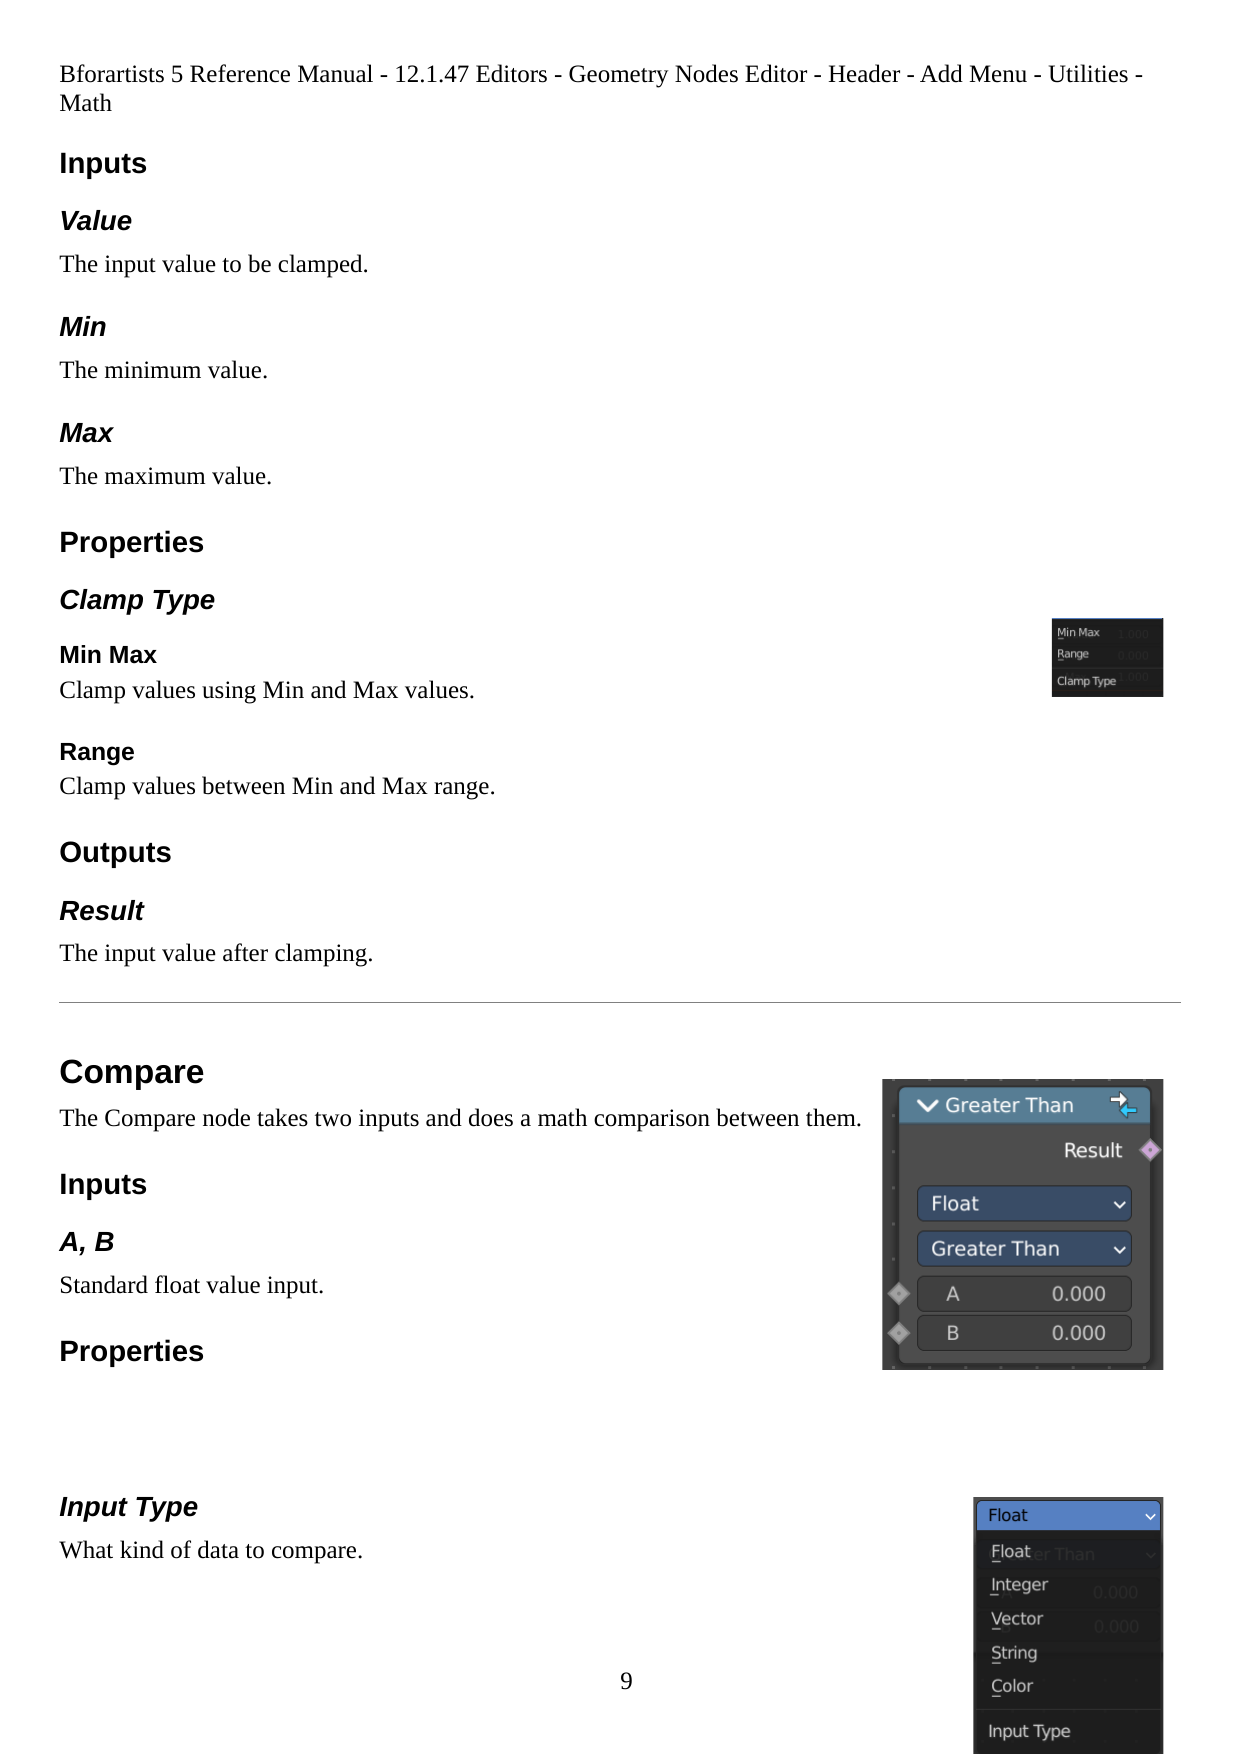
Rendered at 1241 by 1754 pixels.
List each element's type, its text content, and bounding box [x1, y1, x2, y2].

text Standard float value input. [59, 1270, 882, 1299]
picture [882, 1079, 1164, 1370]
subtitle A, B [59, 1226, 882, 1258]
subtitle [1164, 1167, 1181, 1201]
text The Compare node takes two inputs and does a math comparison between them. [59, 1103, 882, 1132]
subtitle Max [59, 417, 1181, 448]
text The minimum value. [59, 355, 1181, 384]
text Clamp values between Min and Max range. [59, 771, 1181, 800]
subtitle Inputs [59, 1167, 882, 1201]
subtitle Clamp Type [59, 583, 1181, 615]
subtitle [1164, 1226, 1181, 1258]
subtitle Properties [59, 525, 1181, 558]
subtitle Range [59, 737, 1181, 765]
subtitle Inputs [59, 146, 1181, 180]
subtitle Min [59, 311, 1181, 343]
subtitle [1164, 640, 1181, 669]
text Clamp values using Min and Max values. [59, 675, 1181, 704]
subtitle Outputs [59, 835, 1181, 869]
text The input value to be clamped. [59, 249, 1181, 278]
subtitle Properties [59, 1334, 882, 1368]
subtitle Min Max [59, 640, 1051, 669]
text The maximum value. [59, 461, 1181, 490]
subtitle Input Type [59, 1491, 1181, 1523]
subtitle Result [59, 894, 1181, 926]
subtitle Compare [59, 1052, 1181, 1091]
subtitle [1164, 1334, 1181, 1368]
text What kind of data to compare. [59, 1535, 973, 1564]
text The input value after clamping. [59, 938, 1181, 967]
picture [973, 1497, 1164, 1754]
subtitle Value [59, 205, 1181, 237]
picture [1051, 618, 1164, 697]
